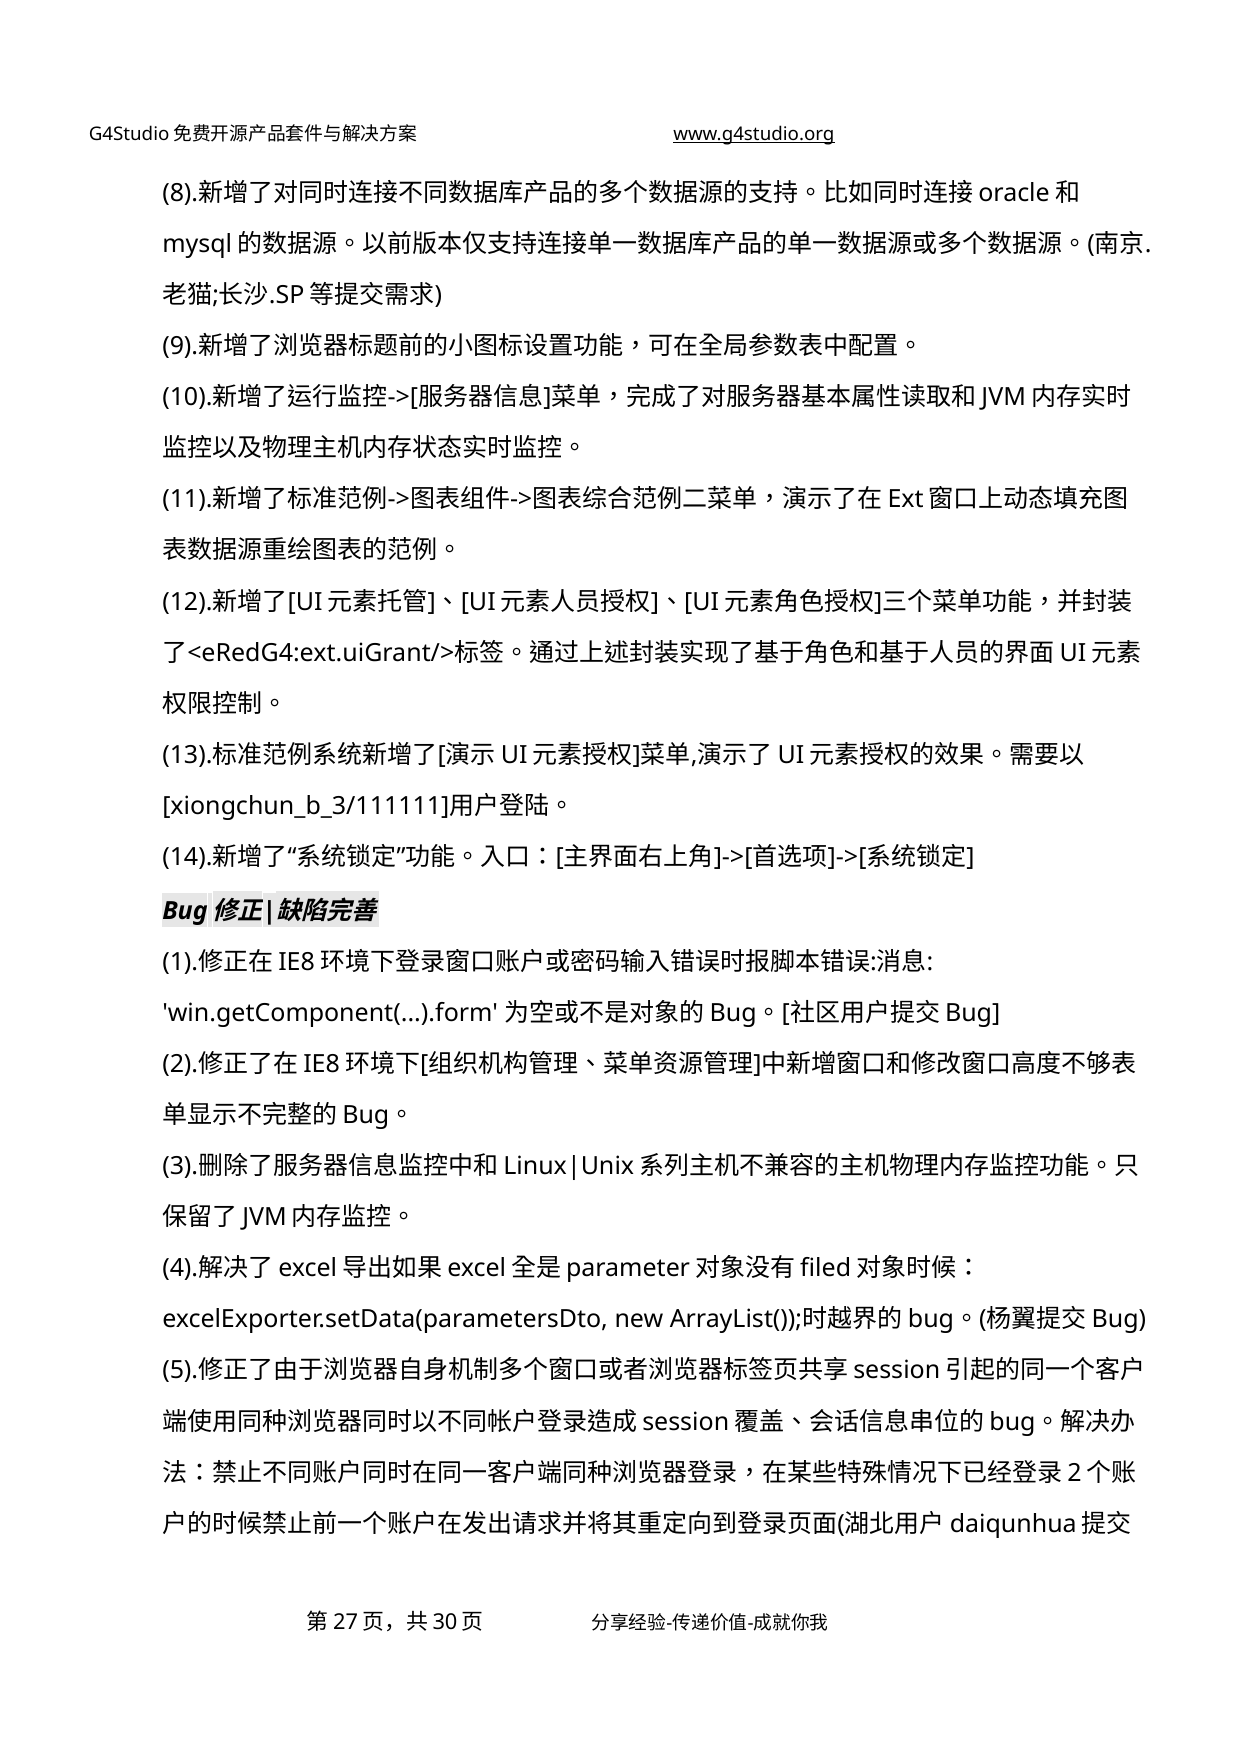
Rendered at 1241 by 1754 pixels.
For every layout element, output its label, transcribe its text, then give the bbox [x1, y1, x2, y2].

text (8).新增了对同时连接不同数据库产品的多个数据源的支持。比如同时连接oracle和mysql的数据源。以前版本仅支持连接单一数据库产品的单一数据源或多个数据源。(南京.老猫;长沙.SP等提交需求) (9).新增了浏览器标题前的小图标设置功能，可在全局参数表中配置。 (10).新增了运行监控->[服务器信息]菜单，完成了对服务器基本属性读取和JVM内存实时监控以及物理主机内存状态实时监控。 (11).新增了标准范例->图表组件->图表综合范例二菜单，演示了在Ext窗口上动态填充图表数据源重绘图表的范例。 (12).新增了[UI元素托管]、[UI元素人员授权]、[UI元素角色授权]三个菜单功能，并封装了<eRedG4:ext.uiGrant/>标签。通过上述封装实现了基于角色和基于人员的界面UI元素权限控制。 (13).标准范例系统新增了[演示UI元素授权]菜单,演示了UI元素授权的效果。需要以[xiongchun_b_3/111111]用户登陆。 (14).新增了“系统锁定”功能。入口：[主界面右上角]->[首选项]->[系统锁定] Bug修正|缺陷完善 (1).修正在IE8环境下登录窗口账户或密码输入错误时报脚本错误:消息: 'win.getComponent(...).form' 为空或不是对象的Bug。[社区用户提交Bug] (2).修正了在IE8环境下[组织机构管理、菜单资源管理]中新增窗口和修改窗口高度不够表单显示不完整的Bug。 (3).删除了服务器信息监控中和Linux|Unix系列主机不兼容的主机物理内存监控功能。只保留了JVM内存监控。 (4).解决了excel导出如果excel全是parameter对象没有filed对象时候：excelExporter.setData(parametersDto, new ArrayList());时越界的bug。(杨翼提交Bug) (5).修正了由于浏览器自身机制多个窗口或者浏览器标签页共享session引起的同一个客户端使用同种浏览器同时以不同帐户登录造成session覆盖、会话信息串位的bug。解决办法：禁止不同账户同时在同一客户端同种浏览器登录，在某些特殊情况下已经登录2个账户的时候禁止前一个账户在发出请求并将其重定向到登录页面(湖北用户daiqunhua提交 [162, 175, 1152, 1539]
